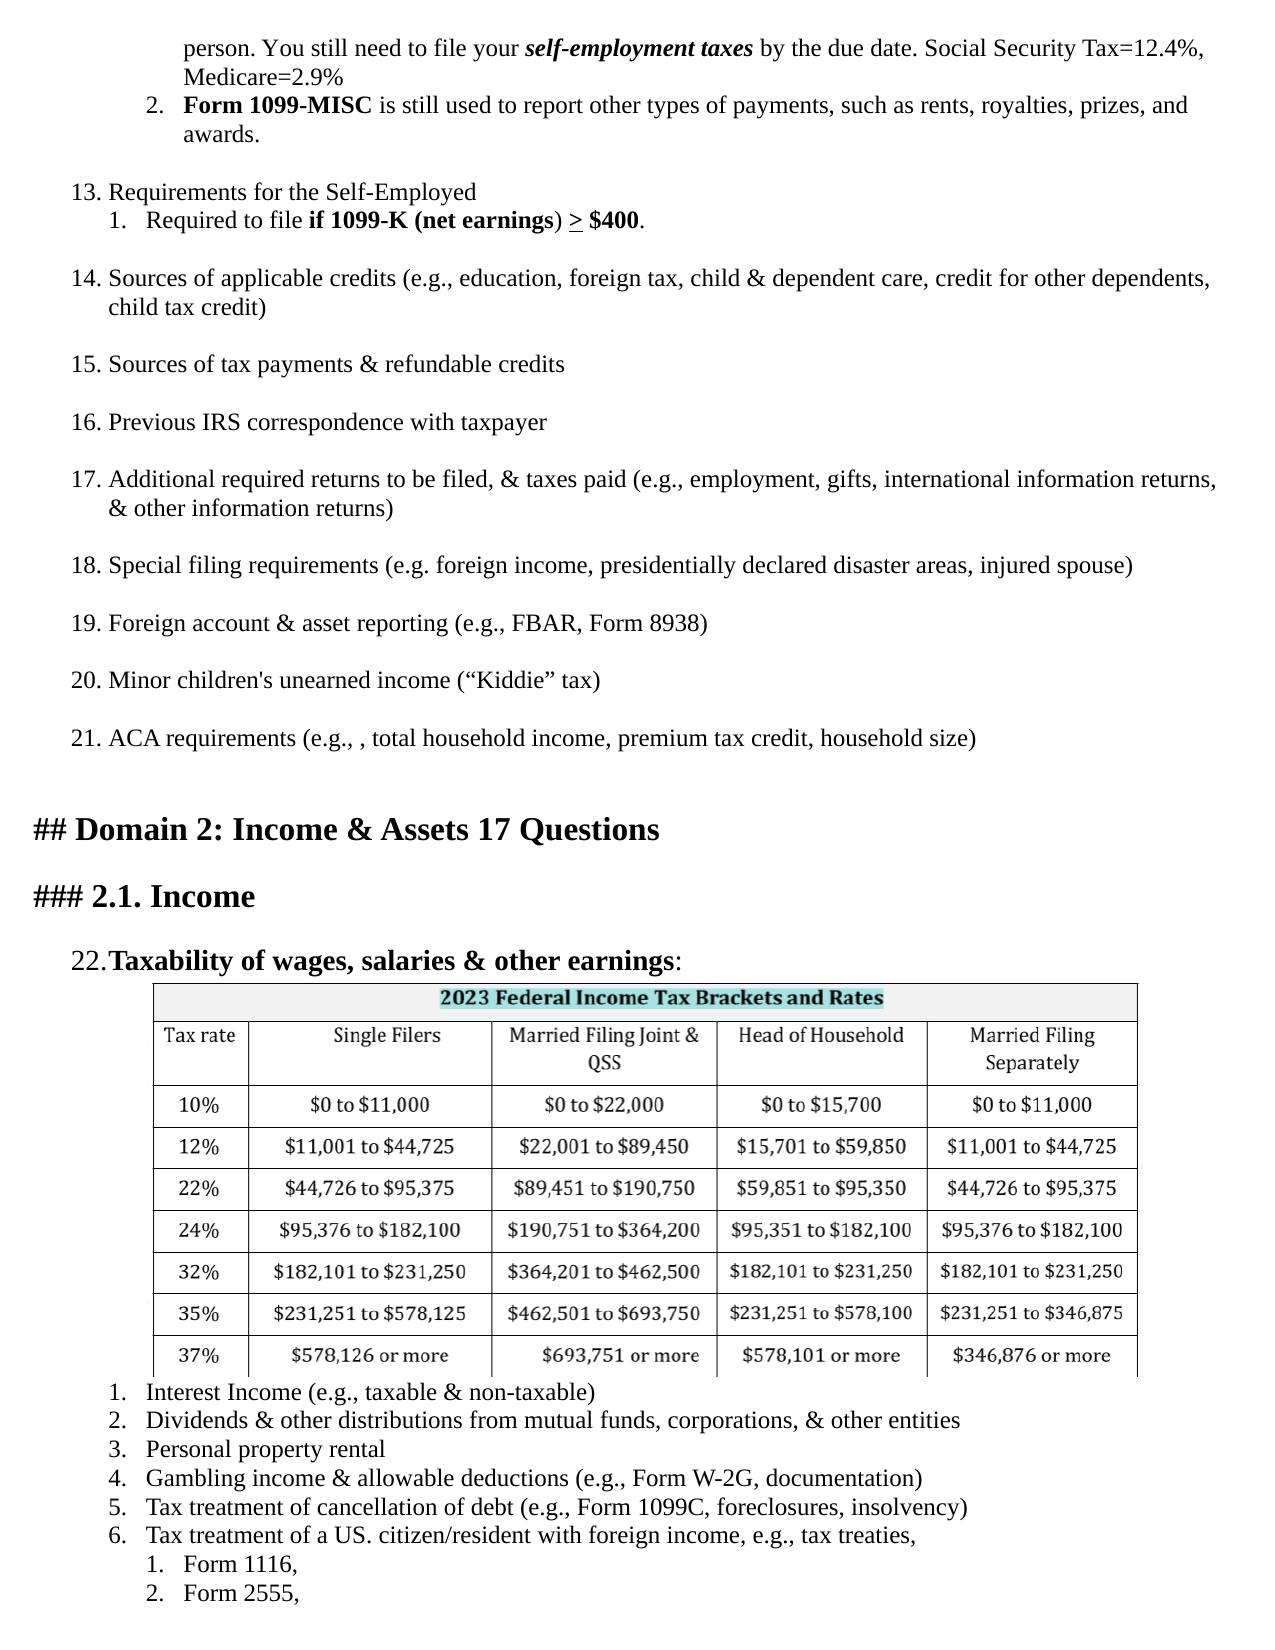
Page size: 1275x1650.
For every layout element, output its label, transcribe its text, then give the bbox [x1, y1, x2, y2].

text ### 2.1. Income [33, 876, 1242, 915]
list Tax treatment of a US. citizen/resident with foreign income, e.g., tax treaties, [108, 1521, 1242, 1549]
list Dividends & other distributions from mutual funds, corporations, & other entities [108, 1406, 1242, 1434]
list Requirements for the Self-Employed [71, 177, 1242, 206]
list ACA requirements (e.g., , total household income, premium tax credit, household size) [71, 723, 1242, 752]
list person. You still need to file your self-employment taxes by the due date. Social Security Tax=12.4%, Medicare=2.9% [146, 33, 1242, 91]
picture [147, 983, 1143, 1377]
list Gambling income & allowable deductions (e.g., Form W-2G, documentation) [108, 1463, 1242, 1492]
list Form 2555, [146, 1578, 1242, 1607]
list Interest Income (e.g., taxable & non-taxable) [108, 1377, 1242, 1406]
list Special filing requirements (e.g. foreign income, presidentially declared disaster areas, injured spouse) [71, 551, 1242, 608]
list Sources of tax payments & refundable credits [71, 349, 1242, 407]
list Required to file if 1099-K (net earnings) > $400. [108, 206, 1242, 234]
list Additional required returns to be filed, & taxes paid (e.g., employment, gifts, international information returns, & other information returns) [71, 464, 1242, 551]
list Form 1099-MISC is still used to report other types of payments, such as rents, royalties, prizes, and awards. [146, 91, 1242, 177]
list Personal property rental [108, 1434, 1242, 1463]
list Sources of applicable credits (e.g., education, foreign tax, child & dependent care, credit for other dependents, child tax credit) [71, 263, 1242, 349]
list Tax treatment of cancellation of debt (e.g., Form 1099C, foreclosures, insolvency) [108, 1492, 1242, 1521]
text ## Domain 2: Income & Assets 17 Questions [33, 809, 1242, 848]
list Taxability of wages, salaries & other earnings: [71, 943, 1242, 977]
list Foreign account & asset reporting (e.g., FBAR, Form 8938) [71, 608, 1242, 666]
list Form 1116, [146, 1549, 1242, 1578]
list Minor children's unearned income (“Kiddie” tax) [71, 666, 1242, 723]
list Previous IRS correspondence with taxpayer [71, 407, 1242, 464]
